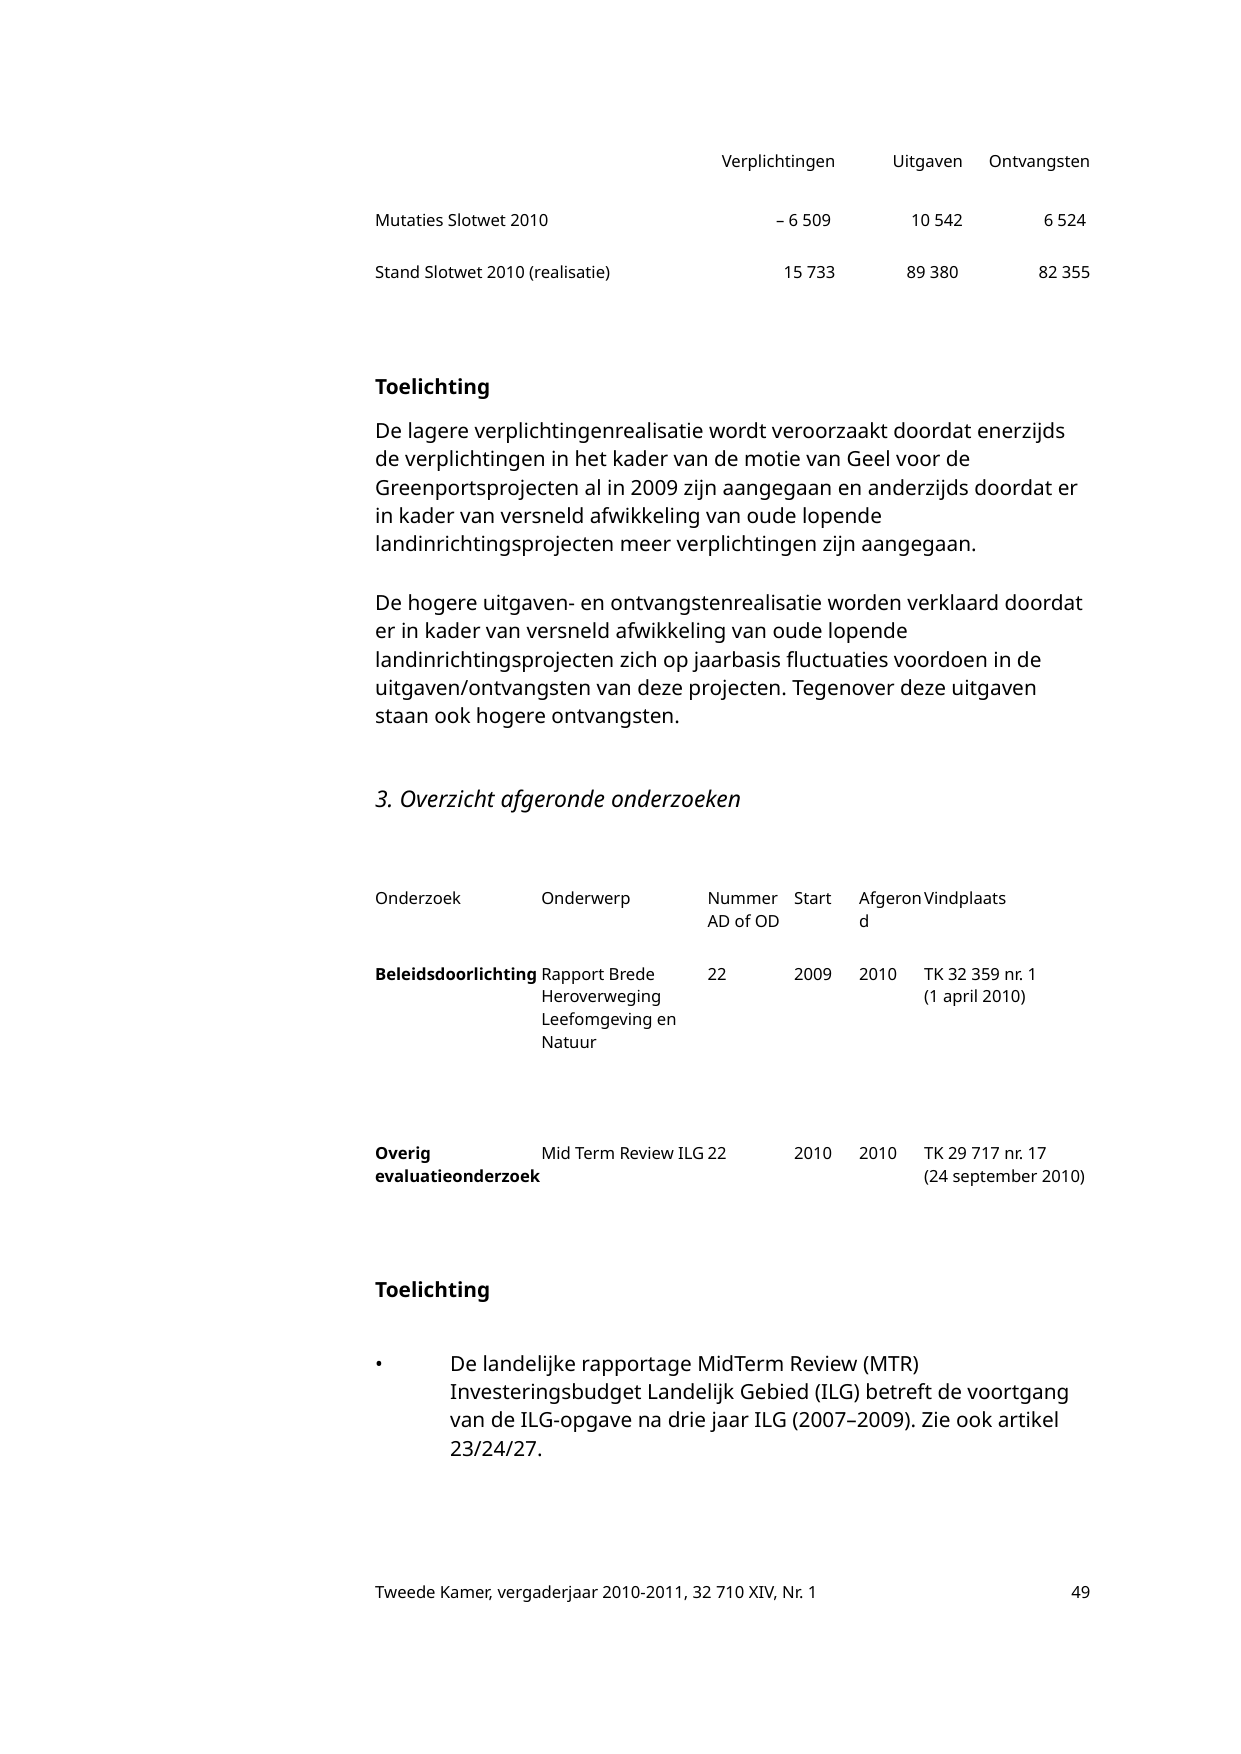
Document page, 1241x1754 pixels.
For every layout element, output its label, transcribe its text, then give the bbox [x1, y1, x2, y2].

text Toelichting [375, 1275, 1090, 1304]
table_cell 82 355 [963, 261, 1090, 314]
table_cell – 6 509 [708, 209, 835, 261]
table_cell [859, 1083, 924, 1141]
table_cell TK 29 717 nr. 17 (24 september 2010) [924, 1141, 1090, 1217]
table_cell 6 524 [963, 209, 1090, 261]
table_header Start [794, 887, 859, 962]
table_cell Stand Slotwet 2010 (realisatie) [375, 261, 708, 314]
subtitle 3. Overzicht afgeronde onderzoeken [375, 783, 1090, 814]
table_header Afgerond [859, 887, 924, 962]
table_header Uitgaven [835, 150, 963, 208]
table_cell 89 380 [835, 261, 963, 314]
text Toelichting [375, 372, 1090, 401]
table_cell Overig evaluatieonderzoek [375, 1141, 541, 1217]
table_header Verplichtingen [708, 150, 835, 208]
table_cell [541, 1083, 707, 1141]
text De lagere verplichtingenrealisatie wordt veroorzaakt doordat enerzijds de verplichtingen in het kader van de motie van Geel voor de Greenportsprojecten al in 2009 zijn aangegaan en anderzijds doordat er in kader van versneld afwikkeling van oude lopende landinrichtingsprojecten meer verplichtingen zijn aangegaan. [375, 416, 1090, 558]
table_cell TK 32 359 nr. 1 (1 april 2010) [924, 962, 1090, 1083]
text De hogere uitgaven- en ontvangstenrealisatie worden verklaard doordat er in kader van versneld afwikkeling van oude lopende landinrichtingsprojecten zich op jaarbasis fluctuaties voordoen in de uitgaven/ontvangsten van deze projecten. Tegenover deze uitgaven staan ook hogere ontvangsten. [375, 588, 1090, 730]
table_cell 2009 [794, 962, 859, 1083]
table_cell 15 733 [708, 261, 835, 314]
table_cell 22 [707, 962, 794, 1083]
table_header Nummer AD of OD [707, 887, 794, 962]
table_cell 10 542 [835, 209, 963, 261]
table_cell 2010 [794, 1141, 859, 1217]
table_cell [924, 1083, 1090, 1141]
table_cell 2010 [859, 962, 924, 1083]
table_cell [375, 1083, 541, 1141]
table_cell Mutaties Slotwet 2010 [375, 209, 708, 261]
table_cell 22 [707, 1141, 794, 1217]
table_header Vindplaats [924, 887, 1090, 962]
list De landelijke rapportage MidTerm Review (MTR) Investeringsbudget Landelijk Gebied (ILG) betreft de voortgang van de ILG-opgave na drie jaar ILG (2007–2009). Zie ook artikel 23/24/27. [375, 1349, 1090, 1462]
table_cell Beleidsdoorlichting [375, 962, 541, 1083]
table_cell 2010 [859, 1141, 924, 1217]
table_header [375, 150, 708, 208]
table_header Onderzoek [375, 887, 541, 962]
table_cell [707, 1083, 794, 1141]
table_cell Mid Term Review ILG [541, 1141, 707, 1217]
table_header Onderwerp [541, 887, 707, 962]
table_header Ontvangsten [963, 150, 1090, 208]
table_cell [794, 1083, 859, 1141]
table_cell Rapport Brede Heroverweging Leefomgeving en Natuur [541, 962, 707, 1083]
